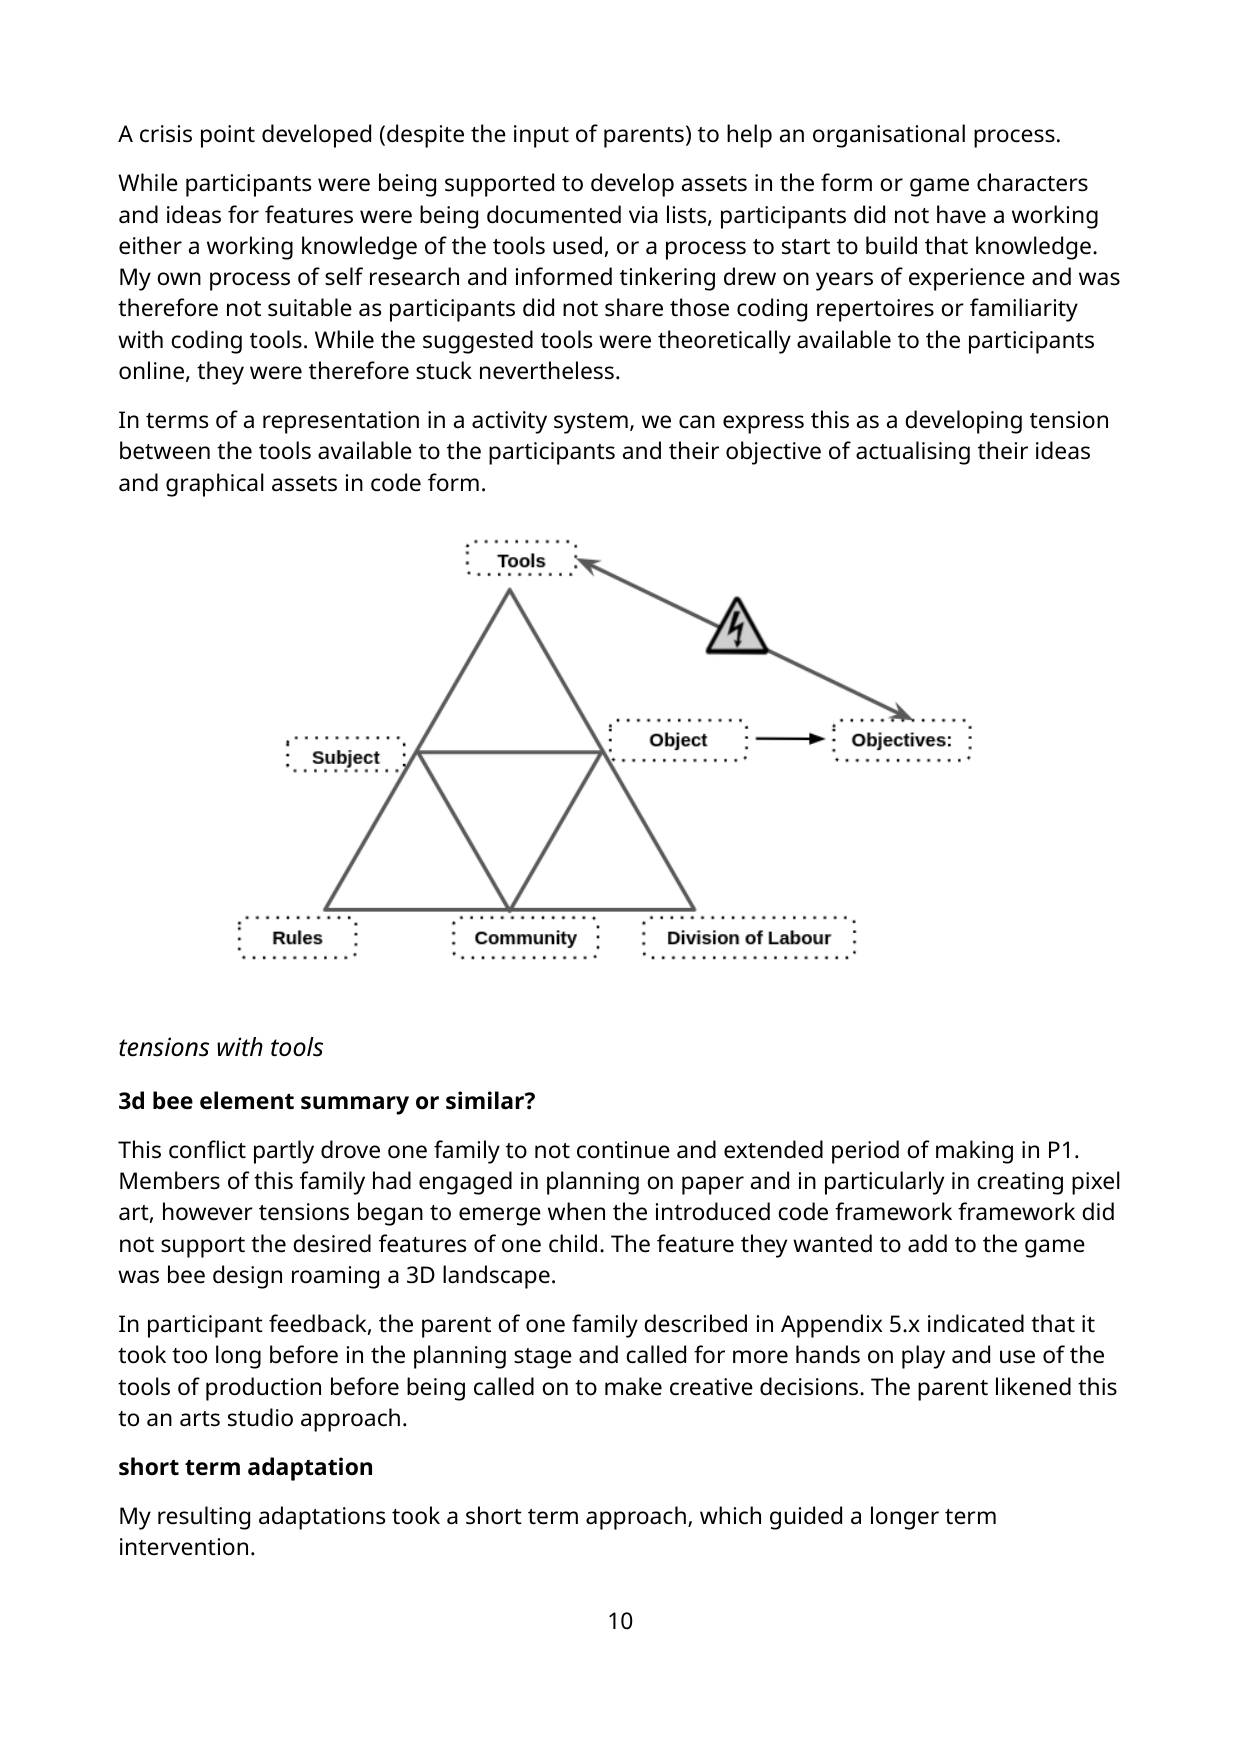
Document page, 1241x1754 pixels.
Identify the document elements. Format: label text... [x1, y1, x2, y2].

text My resulting adaptations took a short term approach, which guided a longer term intervention. [118, 1500, 1122, 1563]
picture [118, 506, 1072, 1017]
text 3d bee element summary or similar? [118, 1085, 1122, 1116]
text In terms of a representation in a activity system, we can express this as a developing tension between the tools available to the participants and their objective of actualising their ideas and graphical assets in code form. [118, 404, 1122, 498]
text This conflict partly drove one family to not continue and extended period of making in P1. Members of this family had engaged in planning on paper and in particularly in creating pixel art, however tensions began to emerge when the introduced code framework framework did not support the desired features of one child. The feature they wanted to add to the game was bee design roaming a 3D landscape. [118, 1134, 1122, 1290]
text While participants were being supported to develop assets in the form or game characters and ideas for features were being documented via lists, participants did not have a working either a working knowledge of the tools used, or a process to start to build that knowledge. My own process of self research and informed tinkering drew on years of experience and was therefore not suitable as participants did not share those coding repertoires or familiarity with coding tools. While the suggested tools were theoretically available to the participants online, they were therefore stuck nevertheless. [118, 167, 1122, 386]
text tensions with tools [118, 1029, 1122, 1063]
text short term adaptation [118, 1451, 1122, 1482]
text A crisis point developed (despite the input of parents) to help an organisational process. [118, 118, 1122, 149]
text In participant feedback, the parent of one family described in Appendix 5.x indicated that it took too long before in the planning stage and called for more hands on play and use of the tools of production before being called on to make creative decisions. The parent likened this to an arts studio approach. [118, 1308, 1122, 1433]
